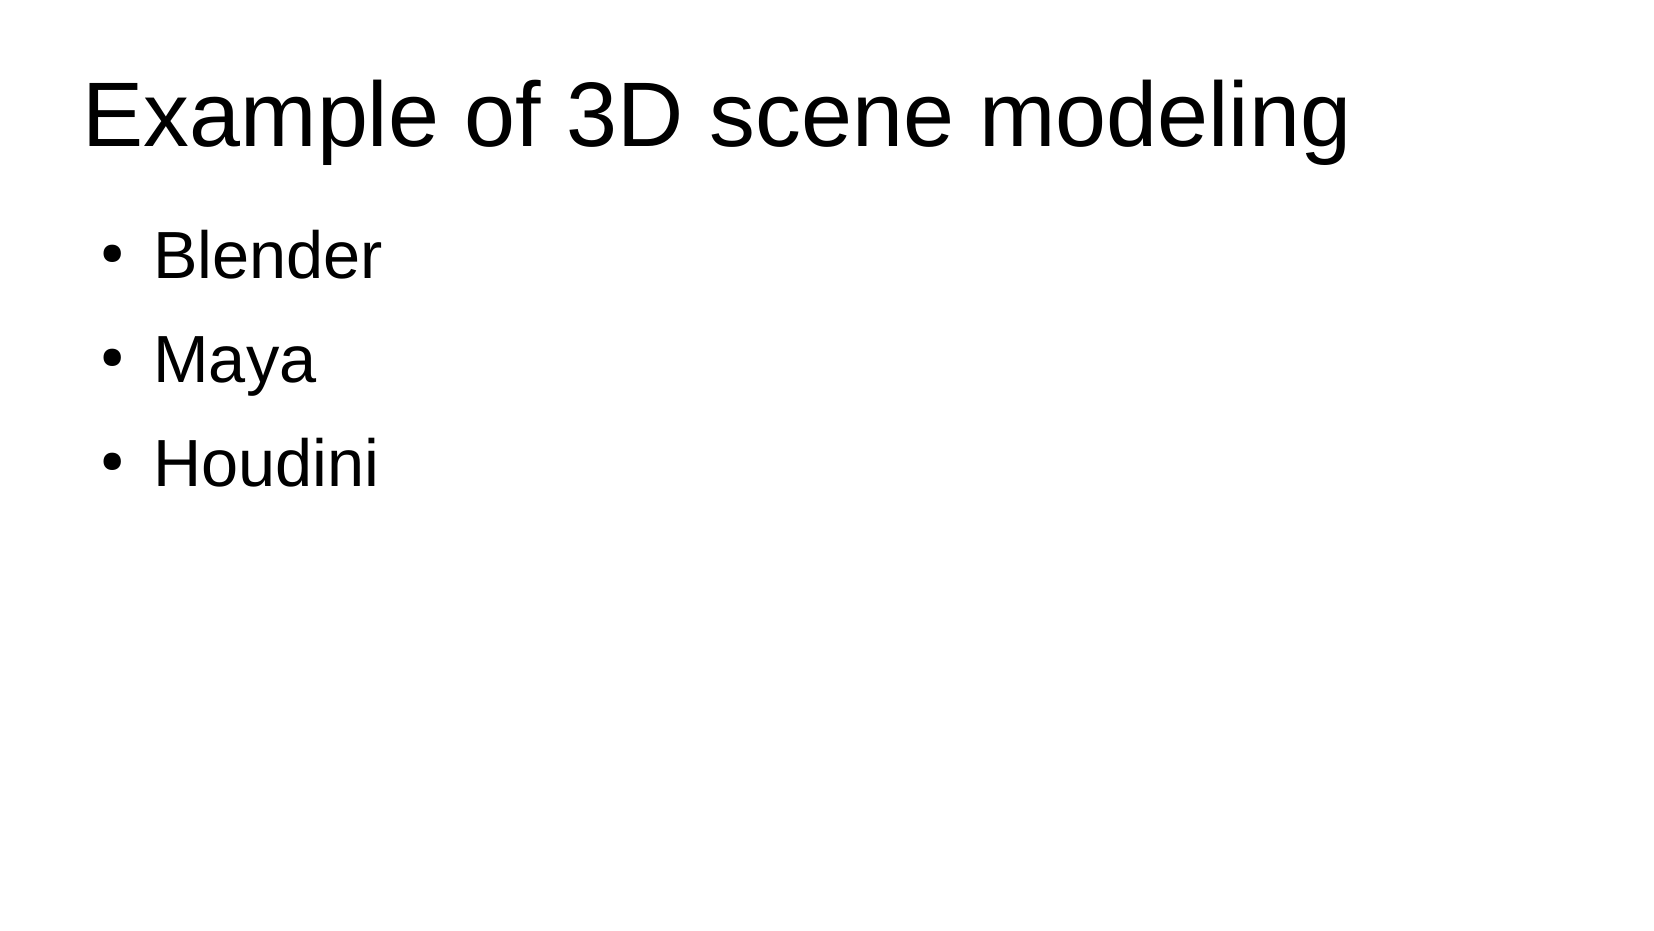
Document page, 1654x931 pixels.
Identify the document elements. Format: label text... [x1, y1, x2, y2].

title Example of 3D scene modeling [82, 37, 1571, 193]
list Blender Maya Houdini [82, 217, 1571, 758]
